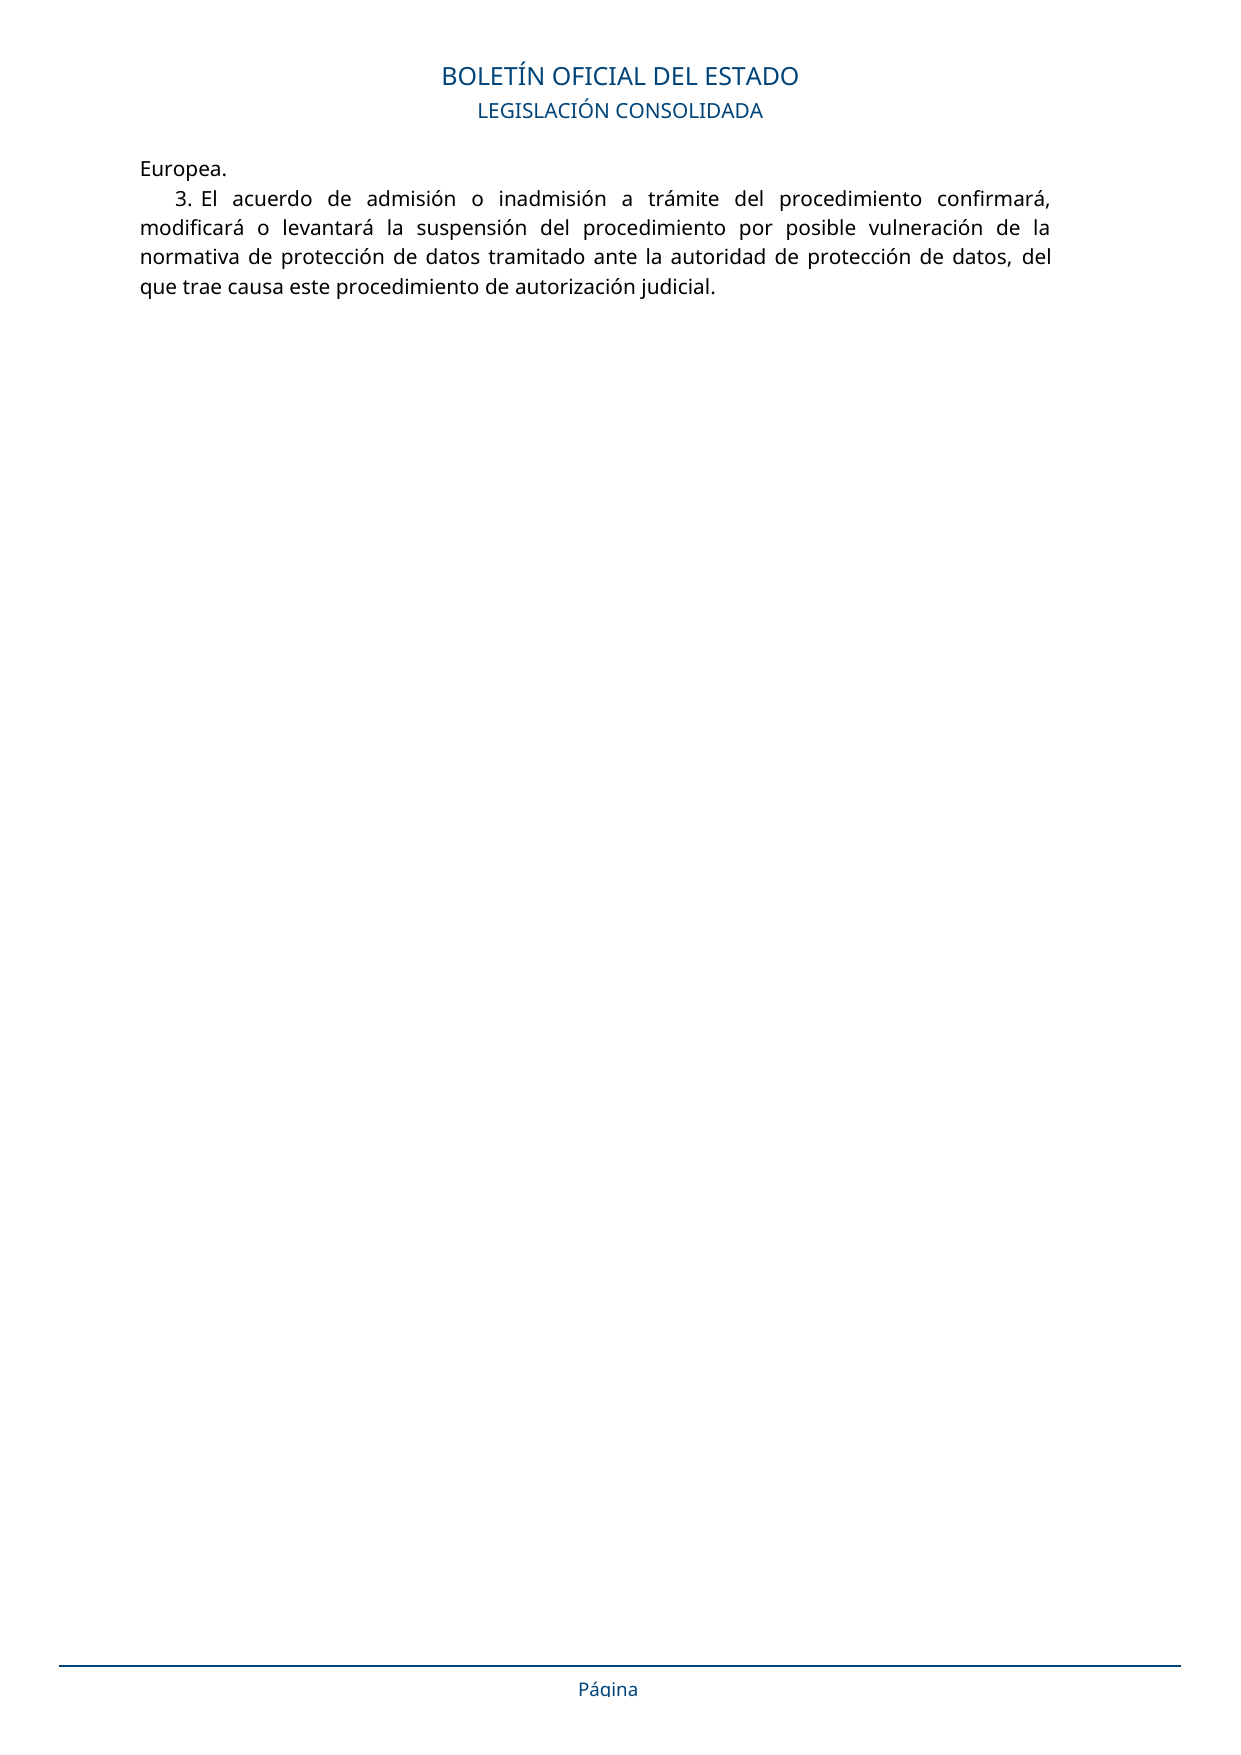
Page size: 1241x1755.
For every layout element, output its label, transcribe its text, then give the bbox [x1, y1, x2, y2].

list El acuerdo de admisión o inadmisión a trámite del procedimiento confirmará, modificará o levantará la suspensión del procedimiento por posible vulneración de la normativa de protección de datos tramitado ante la autoridad de protección de datos, del que trae causa este procedimiento de autorización judicial. [139, 184, 1052, 300]
list Europea. [139, 154, 1052, 183]
